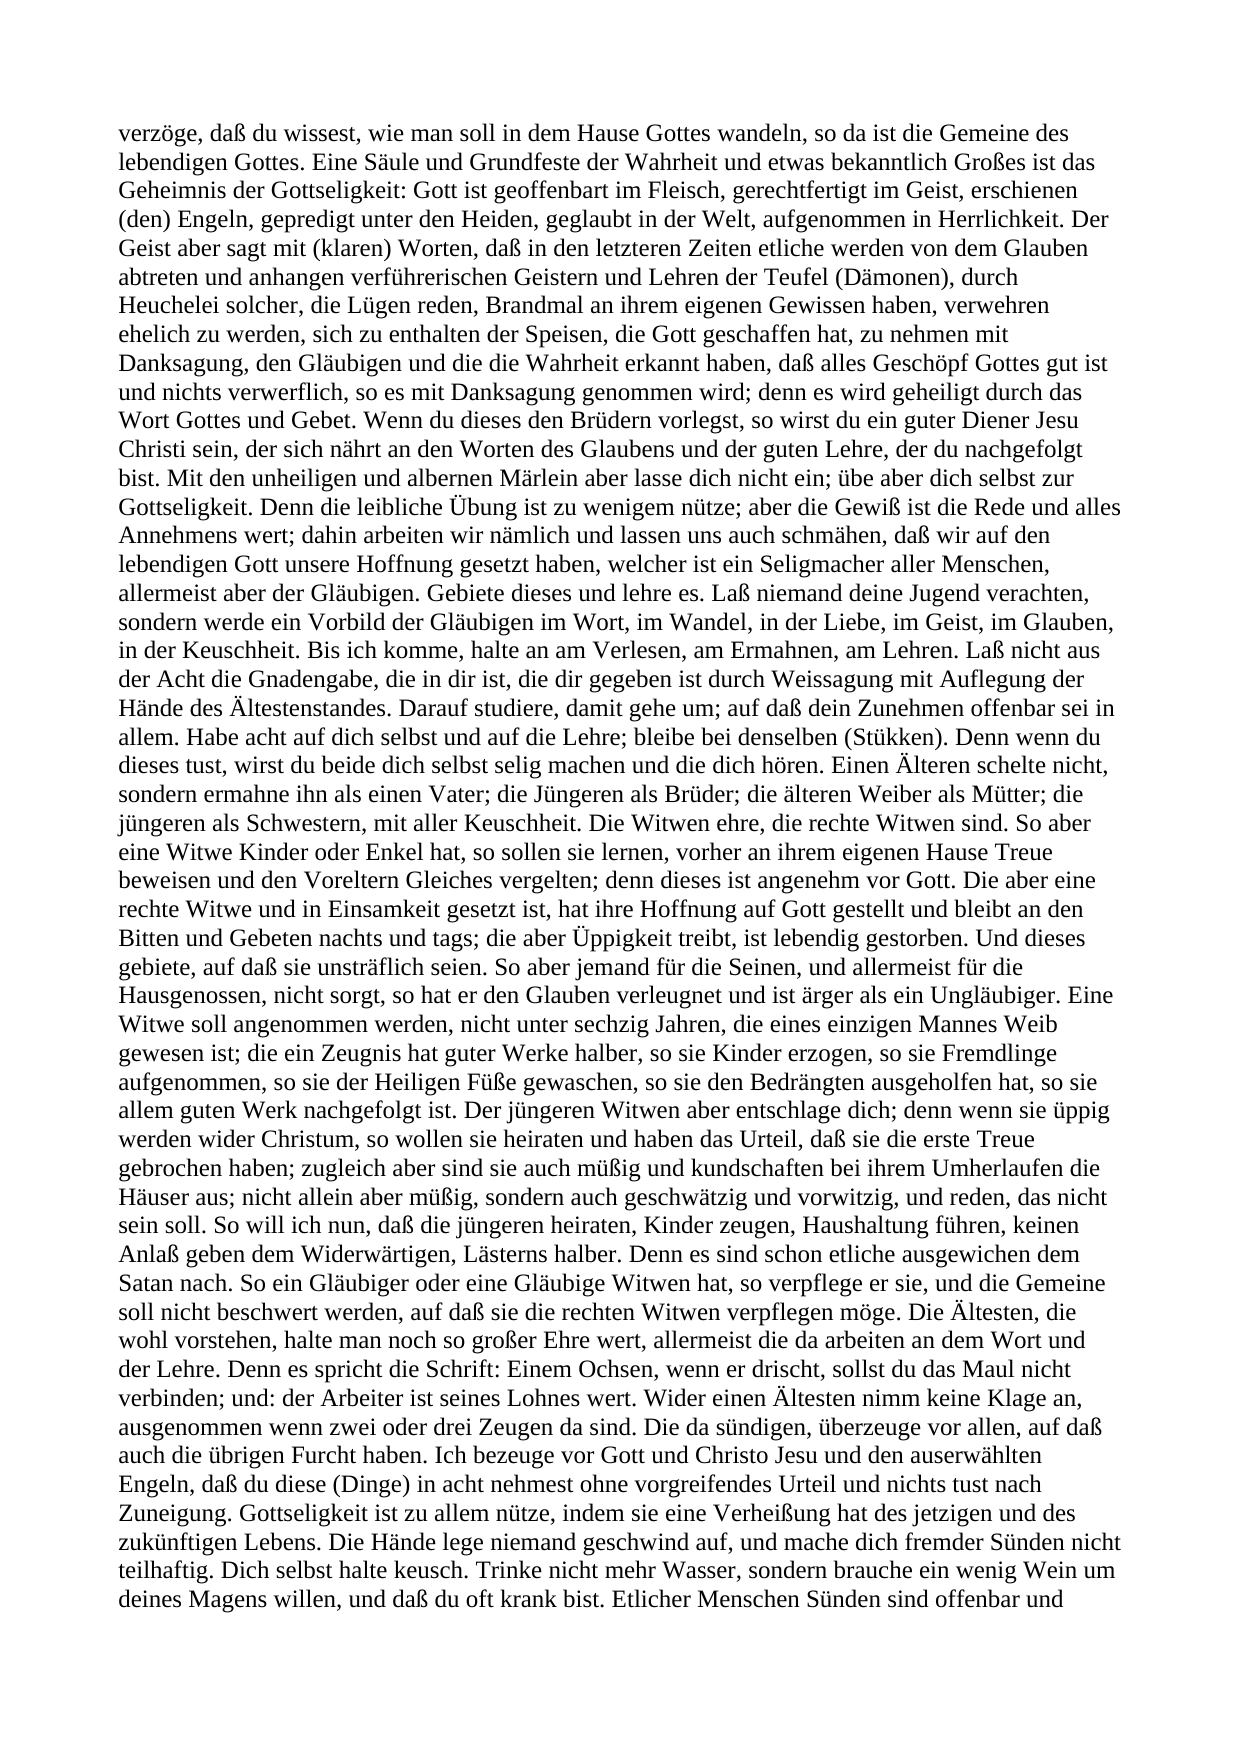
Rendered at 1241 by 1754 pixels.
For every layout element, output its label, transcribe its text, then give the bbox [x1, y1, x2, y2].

text verzöge, daß du wissest, wie man soll in dem Hause Gottes wandeln, so da ist die Gemeine des lebendigen Gottes. Eine Säule und Grundfeste der Wahrheit und etwas bekanntlich Großes ist das Geheimnis der Gottseligkeit: Gott ist geoffenbart im Fleisch, gerechtfertigt im Geist, erschienen (den) Engeln, gepredigt unter den Heiden, geglaubt in der Welt, aufgenommen in Herrlichkeit. Der Geist aber sagt mit (klaren) Worten, daß in den letzteren Zeiten etliche werden von dem Glauben abtreten und anhangen verführerischen Geistern und Lehren der Teufel (Dämonen), durch Heuchelei solcher, die Lügen reden, Brandmal an ihrem eigenen Gewissen haben, verwehren ehelich zu werden, sich zu enthalten der Speisen, die Gott geschaffen hat, zu nehmen mit Danksagung, den Gläubigen und die die Wahrheit erkannt haben, daß alles Geschöpf Gottes gut ist und nichts verwerflich, so es mit Danksagung genommen wird; denn es wird geheiligt durch das Wort Gottes und Gebet. Wenn du dieses den Brüdern vorlegst, so wirst du ein guter Diener Jesu Christi sein, der sich nährt an den Worten des Glaubens und der guten Lehre, der du nachgefolgt bist. Mit den unheiligen und albernen Märlein aber lasse dich nicht ein; übe aber dich selbst zur Gottseligkeit. Denn die leibliche Übung ist zu wenigem nütze; aber die Gewiß ist die Rede und alles Annehmens wert; dahin arbeiten wir nämlich und lassen uns auch schmähen, daß wir auf den lebendigen Gott unsere Hoffnung gesetzt haben, welcher ist ein Seligmacher aller Menschen, allermeist aber der Gläubigen. Gebiete dieses und lehre es. Laß niemand deine Jugend verachten, sondern werde ein Vorbild der Gläubigen im Wort, im Wandel, in der Liebe, im Geist, im Glauben, in der Keuschheit. Bis ich komme, halte an am Verlesen, am Ermahnen, am Lehren. Laß nicht aus der Acht die Gnadengabe, die in dir ist, die dir gegeben ist durch Weissagung mit Auflegung der Hände des Ältestenstandes. Darauf studiere, damit gehe um; auf daß dein Zunehmen offenbar sei in allem. Habe acht auf dich selbst und auf die Lehre; bleibe bei denselben (Stükken). Denn wenn du dieses tust, wirst du beide dich selbst selig machen und die dich hören. Einen Älteren schelte nicht, sondern ermahne ihn als einen Vater; die Jüngeren als Brüder; die älteren Weiber als Mütter; die jüngeren als Schwestern, mit aller Keuschheit. Die Witwen ehre, die rechte Witwen sind. So aber eine Witwe Kinder oder Enkel hat, so sollen sie lernen, vorher an ihrem eigenen Hause Treue beweisen und den Voreltern Gleiches vergelten; denn dieses ist angenehm vor Gott. Die aber eine rechte Witwe und in Einsamkeit gesetzt ist, hat ihre Hoffnung auf Gott gestellt und bleibt an den Bitten und Gebeten nachts und tags; die aber Üppigkeit treibt, ist lebendig gestorben. Und dieses gebiete, auf daß sie unsträflich seien. So aber jemand für die Seinen, und allermeist für die Hausgenossen, nicht sorgt, so hat er den Glauben verleugnet und ist ärger als ein Ungläubiger. Eine Witwe soll angenommen werden, nicht unter sechzig Jahren, die eines einzigen Mannes Weib gewesen ist; die ein Zeugnis hat guter Werke halber, so sie Kinder erzogen, so sie Fremdlinge aufgenommen, so sie der Heiligen Füße gewaschen, so sie den Bedrängten ausgeholfen hat, so sie allem guten Werk nachgefolgt ist. Der jüngeren Witwen aber entschlage dich; denn wenn sie üppig werden wider Christum, so wollen sie heiraten und haben das Urteil, daß sie die erste Treue gebrochen haben; zugleich aber sind sie auch müßig und kundschaften bei ihrem Umherlaufen die Häuser aus; nicht allein aber müßig, sondern auch geschwätzig und vorwitzig, und reden, das nicht sein soll. So will ich nun, daß die jüngeren heiraten, Kinder zeugen, Haushaltung führen, keinen Anlaß geben dem Widerwärtigen, Lästerns halber. Denn es sind schon etliche ausgewichen dem Satan nach. So ein Gläubiger oder eine Gläubige Witwen hat, so verpflege er sie, und die Gemeine soll nicht beschwert werden, auf daß sie die rechten Witwen verpflegen möge. Die Ältesten, die wohl vorstehen, halte man noch so großer Ehre wert, allermeist die da arbeiten an dem Wort und der Lehre. Denn es spricht die Schrift: Einem Ochsen, wenn er drischt, sollst du das Maul nicht verbinden; und: der Arbeiter ist seines Lohnes wert. Wider einen Ältesten nimm keine Klage an, ausgenommen wenn zwei oder drei Zeugen da sind. Die da sündigen, überzeuge vor allen, auf daß auch die übrigen Furcht haben. Ich bezeuge vor Gott und Christo Jesu und den auserwählten Engeln, daß du diese (Dinge) in acht nehmest ohne vorgreifendes Urteil und nichts tust nach Zuneigung. Gottseligkeit ist zu allem nütze, indem sie eine Verheißung hat des jetzigen und des zukünftigen Lebens. Die Hände lege niemand geschwind auf, und mache dich fremder Sünden nicht teilhaftig. Dich selbst halte keusch. Trinke nicht mehr Wasser, sondern brauche ein wenig Wein um deines Magens willen, und daß du oft krank bist. Etlicher Menschen Sünden sind offenbar und [118, 118, 1122, 1613]
